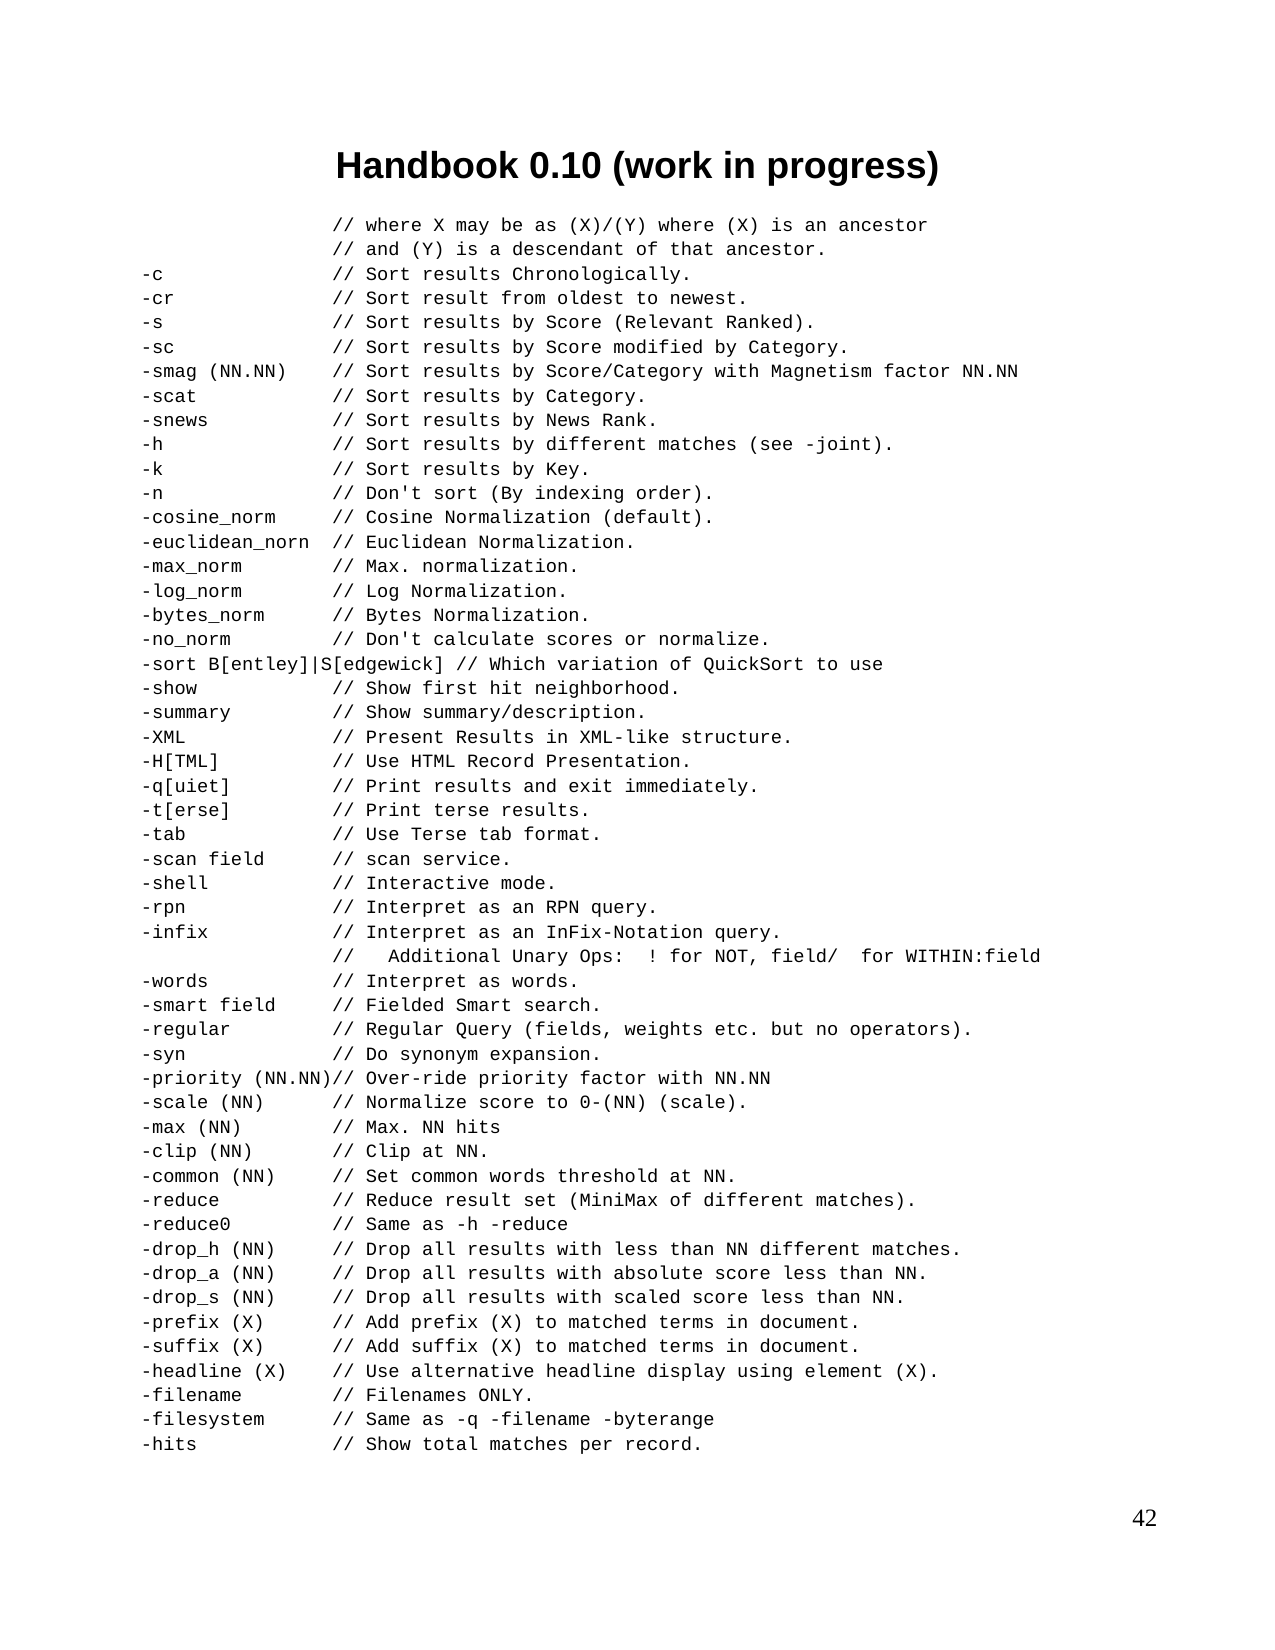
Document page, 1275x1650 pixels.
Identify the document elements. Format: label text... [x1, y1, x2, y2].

text -prefix (X) // Add prefix (X) to matched terms in document. [118, 1313, 1157, 1334]
text -no_norm // Don't calculate scores or normalize. [118, 630, 1157, 651]
text -drop_s (NN) // Drop all results with scaled score less than NN. [118, 1288, 1157, 1309]
text -regular // Regular Query (fields, weights etc. but no operators). [118, 1020, 1157, 1041]
text -priority (NN.NN)// Over-ride priority factor with NN.NN [118, 1069, 1157, 1090]
text -scat // Sort results by Category. [118, 386, 1157, 408]
text -max_norm // Max. normalization. [118, 557, 1157, 578]
text -rpn // Interpret as an RPN query. [118, 898, 1157, 919]
text -clip (NN) // Clip at NN. [118, 1142, 1157, 1163]
text // Additional Unary Ops: ! for NOT, field/ for WITHIN:field [118, 947, 1157, 968]
text -XML // Present Results in XML-like structure. [118, 728, 1157, 749]
text -hits // Show total matches per record. [118, 1434, 1157, 1456]
text -H[TML] // Use HTML Record Presentation. [118, 752, 1157, 773]
text -smag (NN.NN) // Sort results by Score/Category with Magnetism factor NN.NN [118, 362, 1157, 383]
text -cosine_norm // Cosine Normalization (default). [118, 508, 1157, 529]
text -infix // Interpret as an InFix-Notation query. [118, 923, 1157, 944]
text -sc // Sort results by Score modified by Category. [118, 338, 1157, 359]
text -words // Interpret as words. [118, 971, 1157, 993]
text -drop_a (NN) // Drop all results with absolute score less than NN. [118, 1264, 1157, 1285]
text -n // Don't sort (By indexing order). [118, 484, 1157, 505]
text -headline (X) // Use alternative headline display using element (X). [118, 1361, 1157, 1383]
text -k // Sort results by Key. [118, 459, 1157, 481]
text // and (Y) is a descendant of that ancestor. [118, 240, 1157, 261]
text -common (NN) // Set common words threshold at NN. [118, 1166, 1157, 1188]
text -t[erse] // Print terse results. [118, 801, 1157, 822]
text -log_norm // Log Normalization. [118, 581, 1157, 603]
text -syn // Do synonym expansion. [118, 1044, 1157, 1066]
text -summary // Show summary/description. [118, 703, 1157, 724]
text // where X may be as (X)/(Y) where (X) is an ancestor [118, 216, 1157, 237]
text -filename // Filenames ONLY. [118, 1386, 1157, 1407]
text -reduce0 // Same as -h -reduce [118, 1215, 1157, 1236]
text -scan field // scan service. [118, 849, 1157, 871]
text -sort B[entley]|S[edgewick] // Which variation of QuickSort to use [118, 654, 1157, 676]
text -show // Show first hit neighborhood. [118, 679, 1157, 700]
text -euclidean_norn // Euclidean Normalization. [118, 533, 1157, 554]
text -reduce // Reduce result set (MiniMax of different matches). [118, 1191, 1157, 1212]
text -smart field // Fielded Smart search. [118, 996, 1157, 1017]
text -drop_h (NN) // Drop all results with less than NN different matches. [118, 1239, 1157, 1261]
text -s // Sort results by Score (Relevant Ranked). [118, 313, 1157, 334]
text -cr // Sort result from oldest to newest. [118, 289, 1157, 310]
text -snews // Sort results by News Rank. [118, 411, 1157, 432]
text -suffix (X) // Add suffix (X) to matched terms in document. [118, 1337, 1157, 1358]
text -h // Sort results by different matches (see -joint). [118, 435, 1157, 456]
text -filesystem // Same as -q -filename -byterange [118, 1410, 1157, 1431]
text -bytes_norm // Bytes Normalization. [118, 606, 1157, 627]
text -tab // Use Terse tab format. [118, 825, 1157, 846]
text -scale (NN) // Normalize score to 0-(NN) (scale). [118, 1093, 1157, 1114]
text -c // Sort results Chronologically. [118, 264, 1157, 286]
text -q[uiet] // Print results and exit immediately. [118, 776, 1157, 798]
text -max (NN) // Max. NN hits [118, 1118, 1157, 1139]
text -shell // Interactive mode. [118, 874, 1157, 895]
